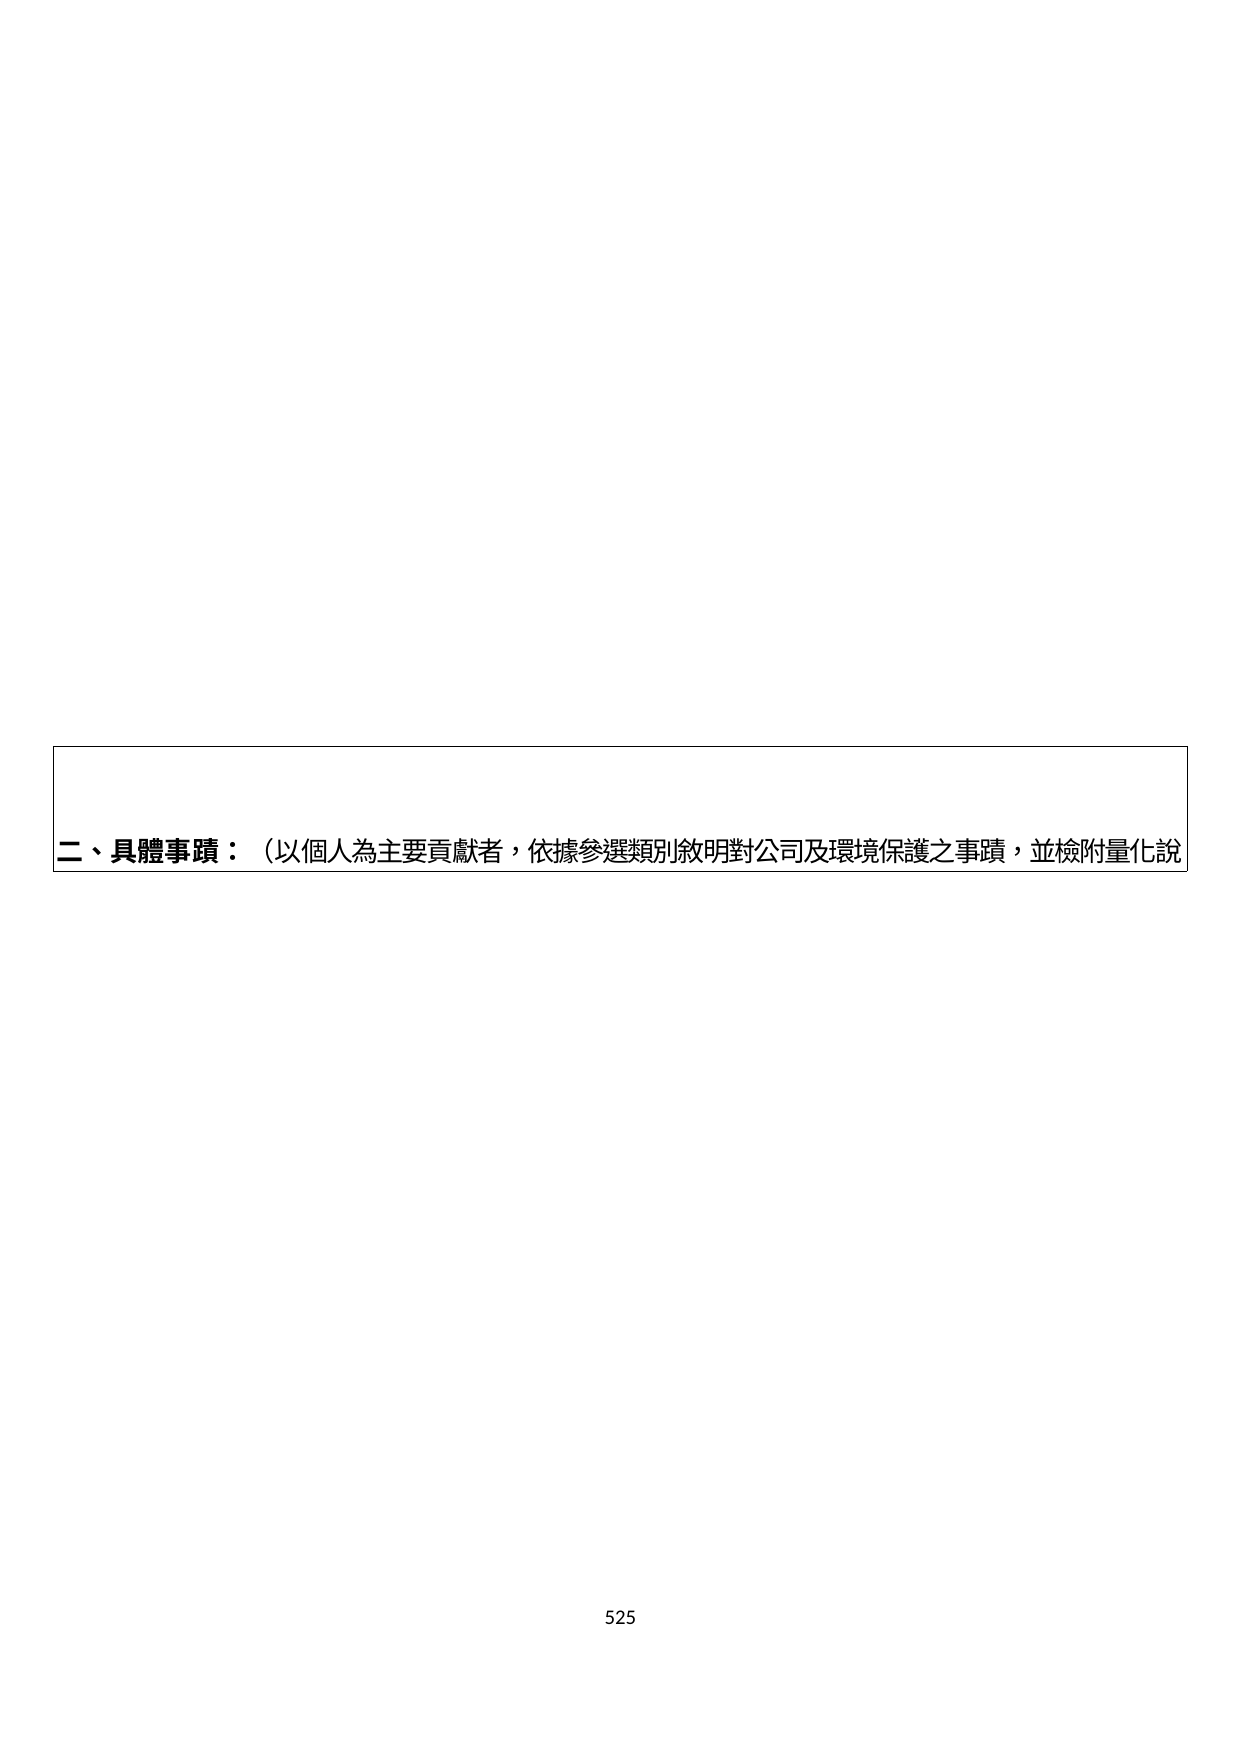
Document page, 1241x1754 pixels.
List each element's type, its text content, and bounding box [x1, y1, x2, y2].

table_cell 二、具體事蹟：（以個人為主要貢獻者，依據參選類別敘明對公司及環境保護之事蹟，並檢附量化說 [54, 747, 1187, 871]
